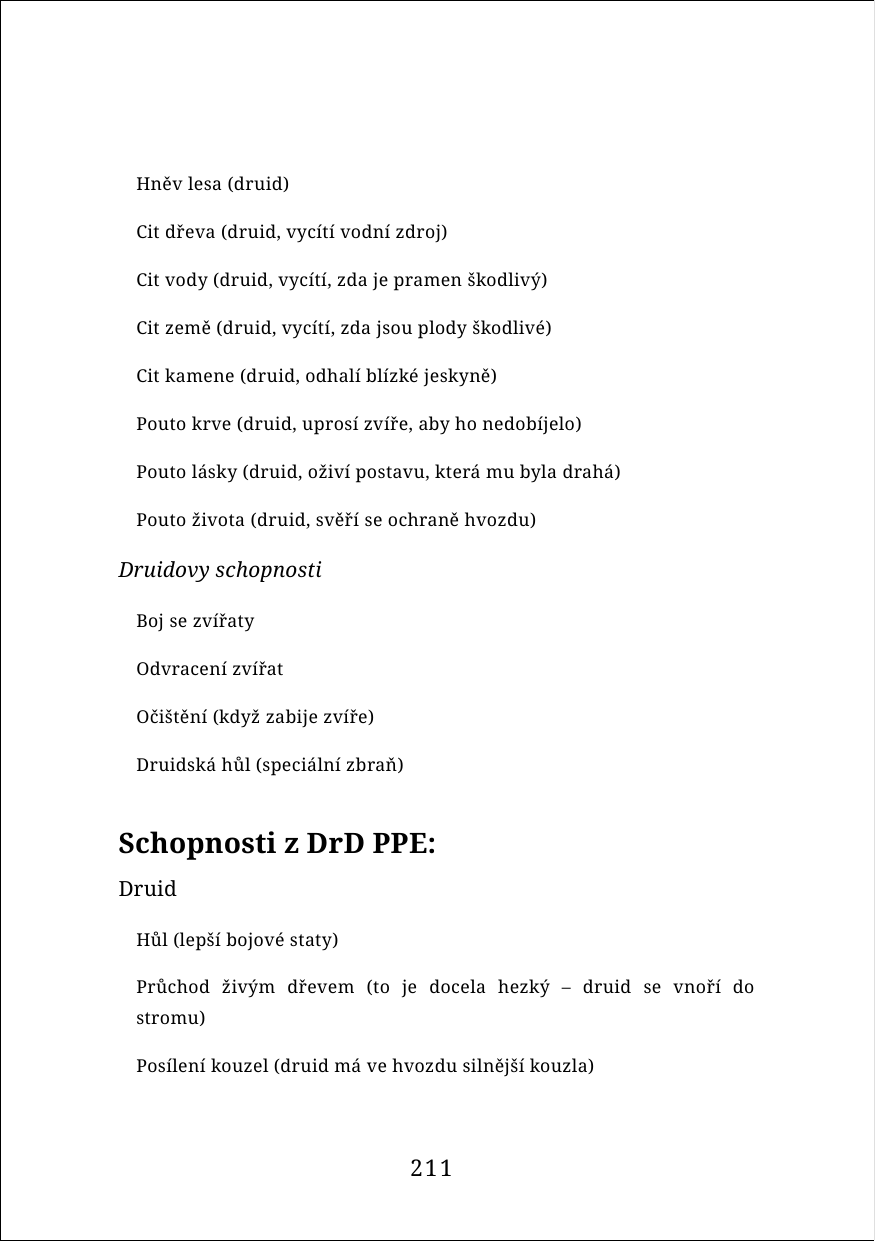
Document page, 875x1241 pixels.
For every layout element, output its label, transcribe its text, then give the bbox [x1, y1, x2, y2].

text Odvracení zvířat [136, 656, 756, 680]
text Posílení kouzel (druid má ve hvozdu silnější kouzla) [136, 1053, 756, 1077]
text Očištění (když zabije zvíře) [136, 704, 756, 728]
text Pouto krve (druid, uprosí zvíře, aby ho nedobíjelo) [136, 411, 756, 436]
text Cit vody (druid, vycítí, zda je pramen škodlivý) [136, 268, 756, 292]
text Druidovy schopnosti [118, 555, 756, 583]
text Boj se zvířaty [136, 608, 756, 632]
text Cit dřeva (druid, vycítí vodní zdroj) [136, 220, 756, 244]
text Druid [118, 874, 756, 902]
subtitle Schopnosti z DrD PPE: [118, 824, 756, 862]
text Hněv lesa (druid) [136, 172, 756, 196]
text Hůl (lepší bojové staty) [136, 927, 756, 951]
text Cit země (druid, vycítí, zda jsou plody škodlivé) [136, 316, 756, 340]
text Pouto života (druid, svěří se ochraně hvozdu) [136, 507, 756, 531]
text Průchod živým dřevem (to je docela hezký – druid se vnoří do stromu) [136, 975, 756, 1029]
text Druidská hůl (speciální zbraň) [136, 752, 756, 776]
text Pouto lásky (druid, oživí postavu, která mu byla drahá) [136, 459, 756, 483]
text Cit kamene (druid, odhalí blízké jeskyně) [136, 363, 756, 388]
